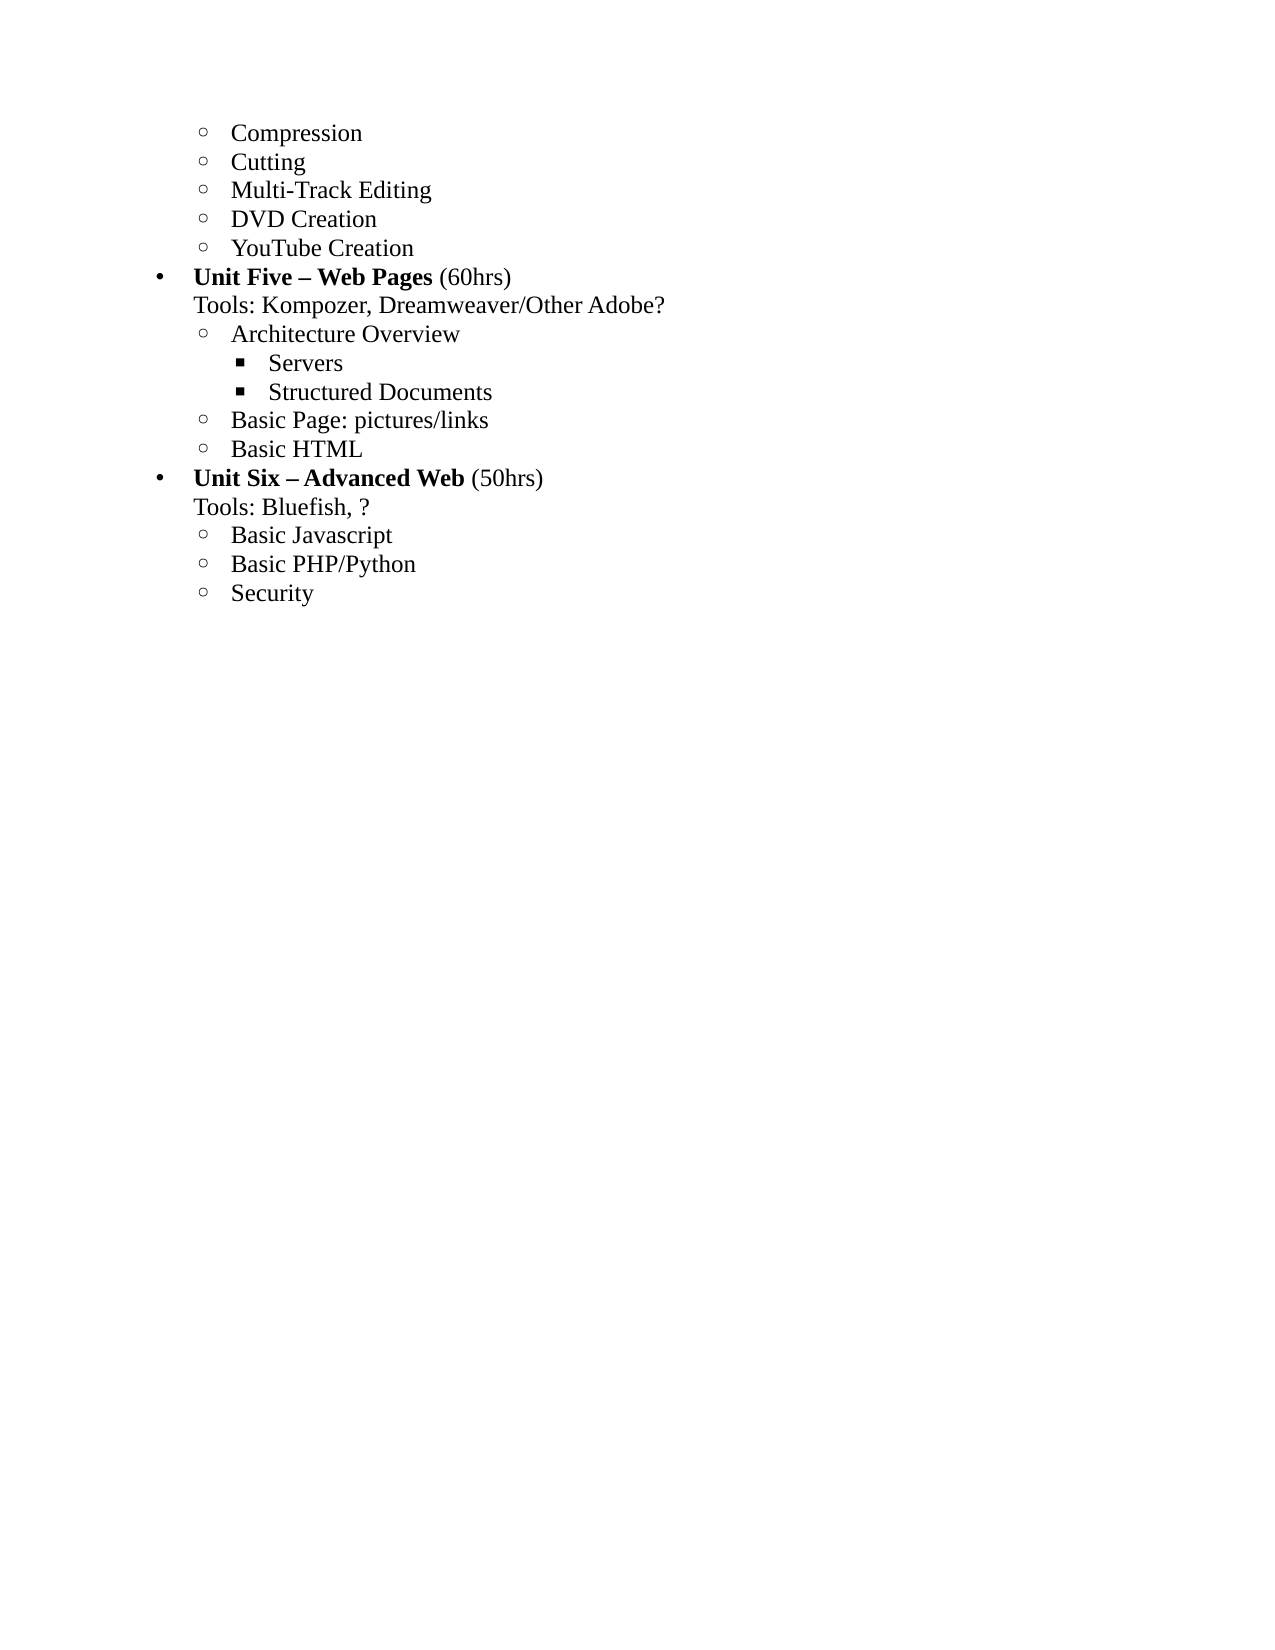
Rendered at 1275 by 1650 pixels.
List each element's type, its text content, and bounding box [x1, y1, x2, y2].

list Basic HTML [193, 434, 1157, 463]
list Structured Documents [231, 377, 1157, 406]
list Multi-Track Editing [193, 176, 1157, 204]
list Basic PHP/Python [193, 549, 1157, 578]
list Basic Page: pictures/links [193, 406, 1157, 434]
list Servers [231, 348, 1157, 377]
list Unit Six – Advanced Web (50hrs) Tools: Bluefish, ? [156, 463, 1157, 521]
list Architecture Overview [193, 319, 1157, 348]
list Basic Javascript [193, 521, 1157, 549]
list Security [193, 578, 1157, 607]
list Cutting [193, 147, 1157, 176]
list DVD Creation [193, 204, 1157, 233]
list Unit Five – Web Pages (60hrs) Tools: Kompozer, Dreamweaver/Other Adobe? [156, 262, 1157, 319]
list Compression [193, 118, 1157, 147]
list YouTube Creation [193, 233, 1157, 262]
